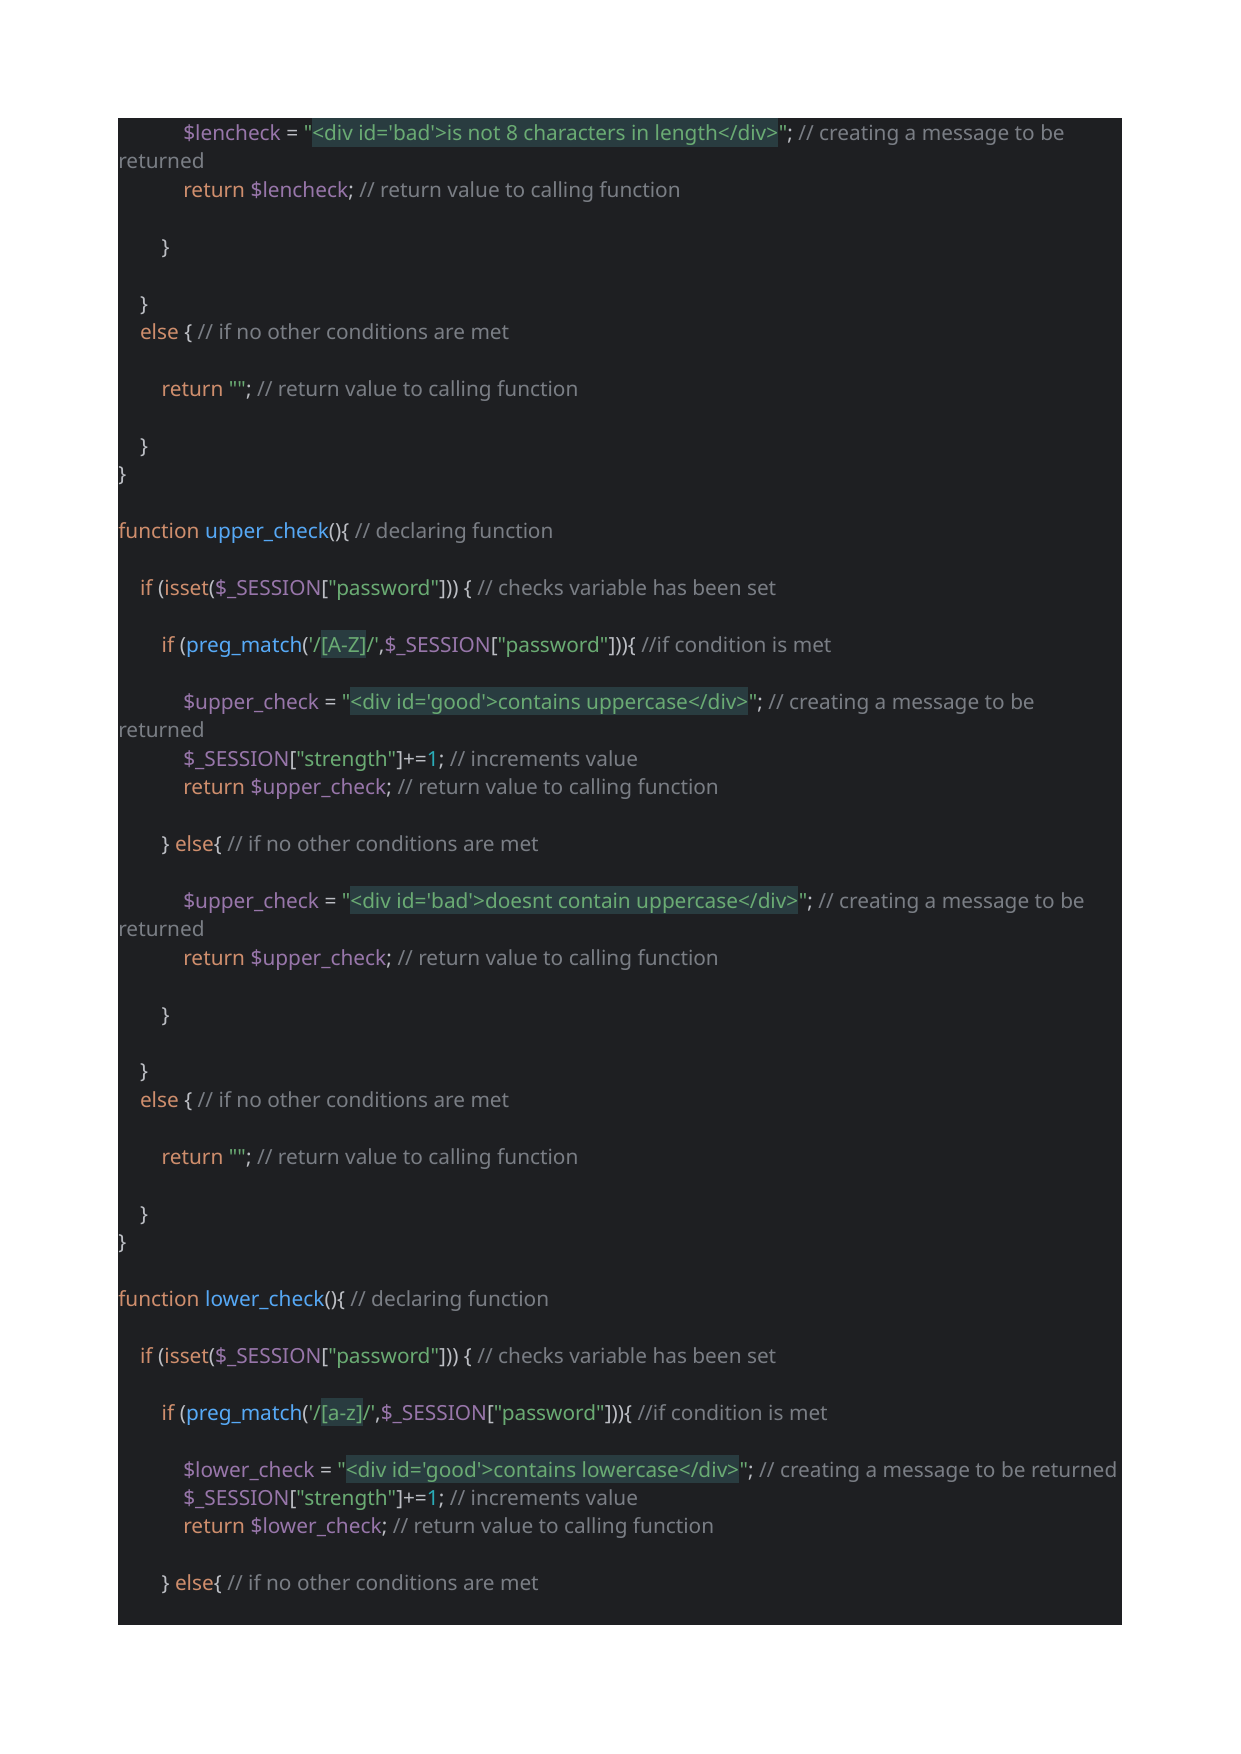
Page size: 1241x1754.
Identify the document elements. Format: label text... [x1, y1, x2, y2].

text $lencheck = "<div id='bad'>is not 8 characters in length</div>"; // creating a message to be returned return $lencheck; // return value to calling function } } else { // if no other conditions are met return ""; // return value to calling function } } function upper_check(){ // declaring function if (isset($_SESSION["password"])) { // checks variable has been set if (preg_match('/[A-Z]/',$_SESSION["password"])){ //if condition is met $upper_check = "<div id='good'>contains uppercase</div>"; // creating a message to be returned $_SESSION["strength"]+=1; // increments value return $upper_check; // return value to calling function } else{ // if no other conditions are met $upper_check = "<div id='bad'>doesnt contain uppercase</div>"; // creating a message to be returned return $upper_check; // return value to calling function } } else { // if no other conditions are met return ""; // return value to calling function } } function lower_check(){ // declaring function if (isset($_SESSION["password"])) { // checks variable has been set if (preg_match('/[a-z]/',$_SESSION["password"])){ //if condition is met $lower_check = "<div id='good'>contains lowercase</div>"; // creating a message to be returned $_SESSION["strength"]+=1; // increments value return $lower_check; // return value to calling function } else{ // if no other conditions are met [118, 118, 1122, 1625]
